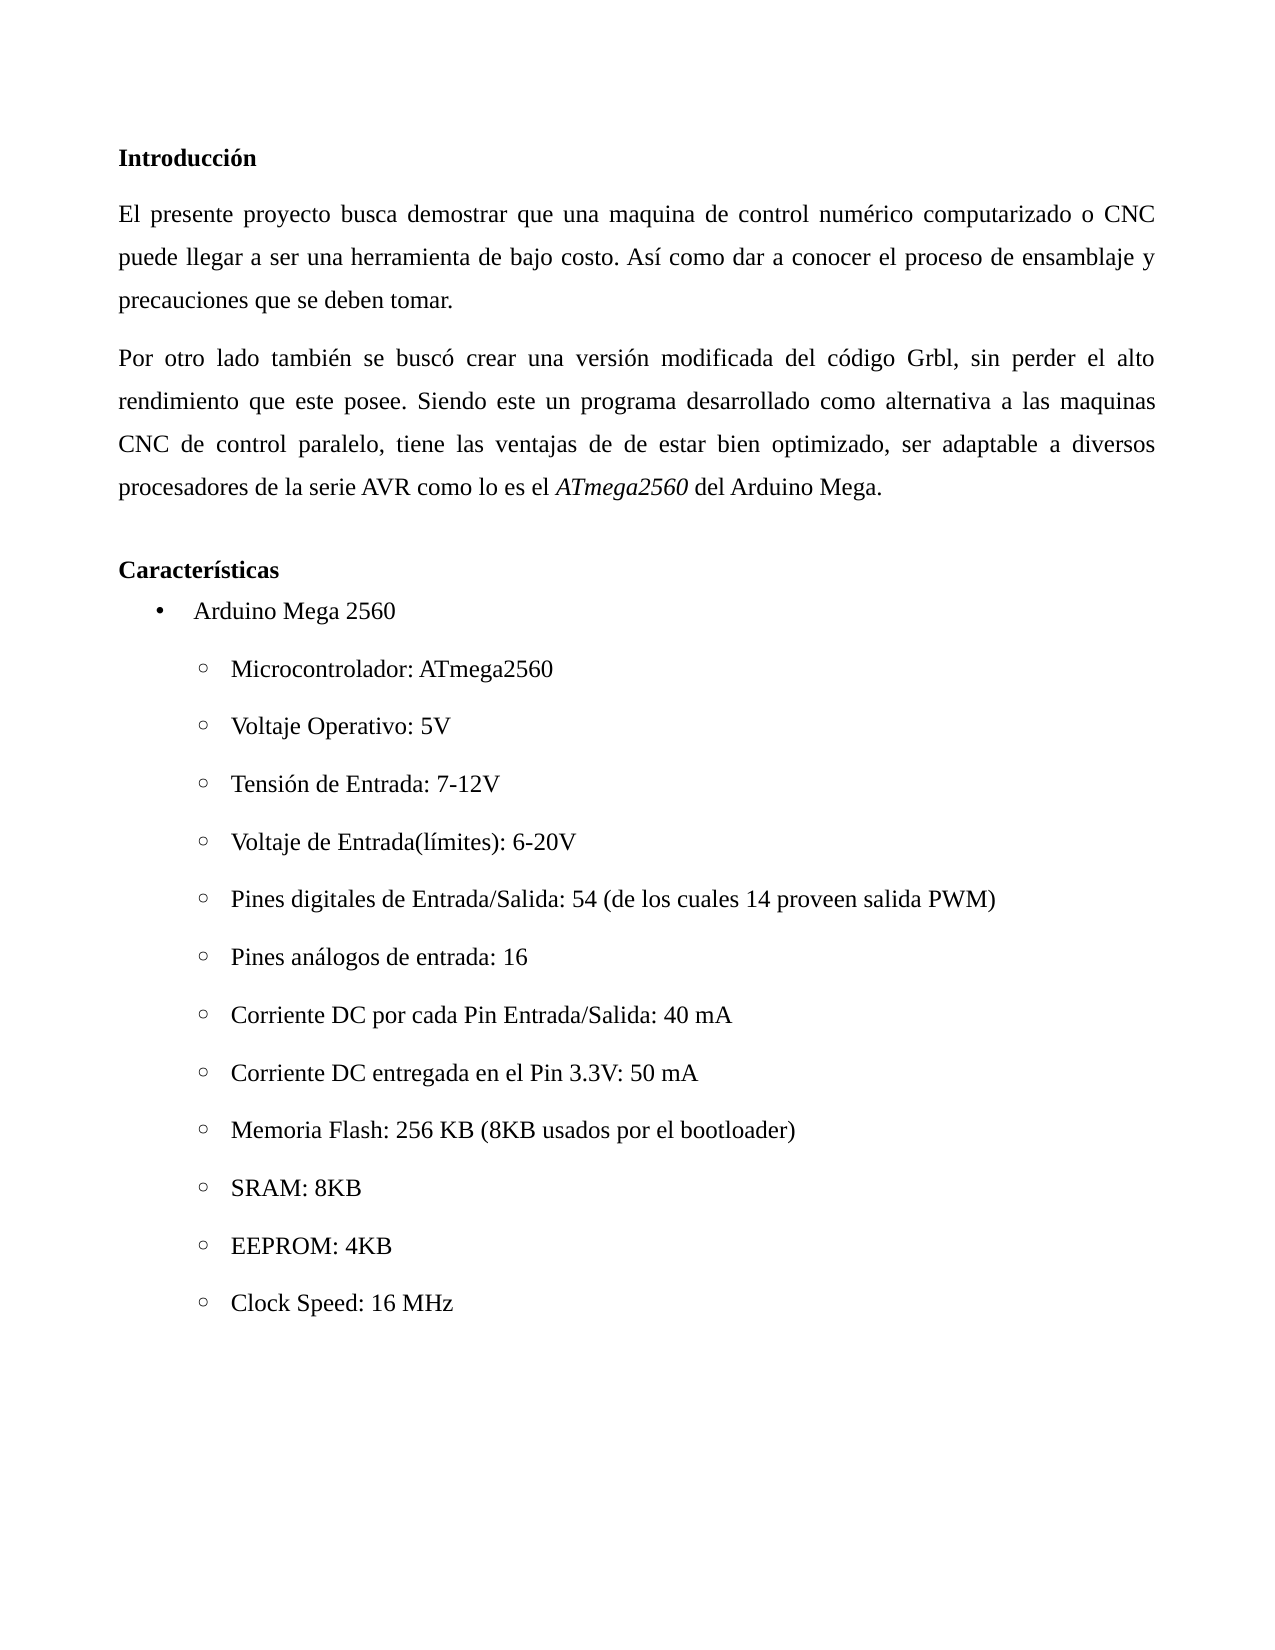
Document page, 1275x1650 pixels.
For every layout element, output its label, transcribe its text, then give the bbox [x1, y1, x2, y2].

list Corriente DC por cada Pin Entrada/Salida: 40 mA [193, 1000, 1157, 1029]
list Arduino Mega 2560 [156, 596, 1157, 625]
list Clock Speed: 16 MHz [193, 1288, 1157, 1317]
text Por otro lado también se buscó crear una versión modificada del código Grbl, sin perder el alto rendimiento que este posee. Siendo este un programa desarrollado como alternativa a las maquinas CNC de control paralelo, tiene las ventajas de de estar bien optimizado, ser adaptable a diversos procesadores de la serie AVR como lo es el ATmega2560 del Arduino Mega. [118, 343, 1157, 501]
list Microcontrolador: ATmega2560 [193, 654, 1157, 682]
subtitle Introducción [118, 143, 1157, 172]
list Voltaje Operativo: 5V [193, 711, 1157, 740]
list Corriente DC entregada en el Pin 3.3V: 50 mA [193, 1058, 1157, 1086]
list Voltaje de Entrada(límites): 6-20V [193, 827, 1157, 856]
list Memoria Flash: 256 KB (8KB usados por el bootloader) [193, 1115, 1157, 1144]
list Pines análogos de entrada: 16 [193, 942, 1157, 971]
list SRAM: 8KB [193, 1173, 1157, 1202]
subtitle Características [118, 555, 1157, 583]
list EEPROM: 4KB [193, 1231, 1157, 1259]
text El presente proyecto busca demostrar que una maquina de control numérico computarizado o CNC puede llegar a ser una herramienta de bajo costo. Así como dar a conocer el proceso de ensamblaje y precauciones que se deben tomar. [118, 199, 1157, 314]
list Tensión de Entrada: 7-12V [193, 769, 1157, 798]
list Pines digitales de Entrada/Salida: 54 (de los cuales 14 proveen salida PWM) [193, 884, 1157, 913]
